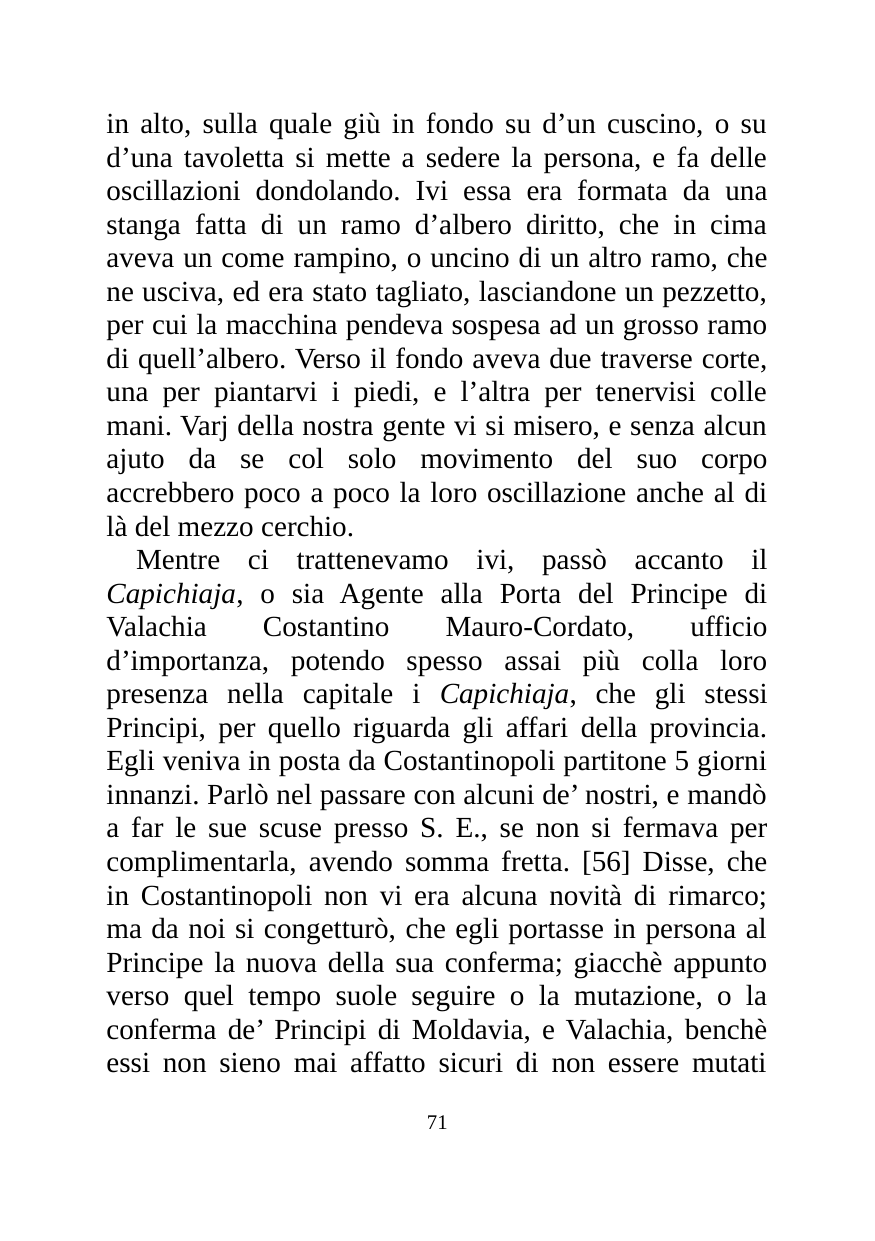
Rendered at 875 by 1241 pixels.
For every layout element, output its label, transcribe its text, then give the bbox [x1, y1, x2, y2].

text in alto, sulla quale giù in fondo su d’un cuscino, o su d’una tavoletta si mette a sedere la persona, e fa delle oscillazioni dondolando. Ivi essa era formata da una stanga fatta di un ramo d’albero diritto, che in cima aveva un come rampino, o uncino di un altro ramo, che ne usciva, ed era stato tagliato, lasciandone un pezzetto, per cui la macchina pendeva sospesa ad un grosso ramo di quell’albero. Verso il fondo aveva due traverse corte, una per piantarvi i piedi, e l’altra per tenervisi colle mani. Varj della nostra gente vi si misero, e senza alcun ajuto da se col solo movimento del suo corpo accrebbero poco a poco la loro oscillazione anche al di là del mezzo cerchio. [106, 106, 768, 542]
text Mentre ci trattenevamo ivi, passò accanto il Capichiaja, o sia Agente alla Porta del Principe di Valachia Costantino Mauro-Cordato, ufficio d’importanza, potendo spesso assai più colla loro presenza nella capitale i Capichiaja, che gli stessi Principi, per quello riguarda gli affari della provincia. Egli veniva in posta da Costantinopoli partitone 5 giorni innanzi. Parlò nel passare con alcuni de’ nostri, e mandò a far le sue scuse presso S. E., se non si fermava per complimentarla, avendo somma fretta. [56] Disse, che in Costantinopoli non vi era alcuna novità di rimarco; ma da noi si congetturò, che egli portasse in persona al Principe la nuova della sua conferma; giacchè appunto verso quel tempo suole seguire o la mutazione, o la conferma de’ Principi di Moldavia, e Valachia, benchè essi non sieno mai affatto sicuri di non essere mutati [106, 542, 768, 1079]
